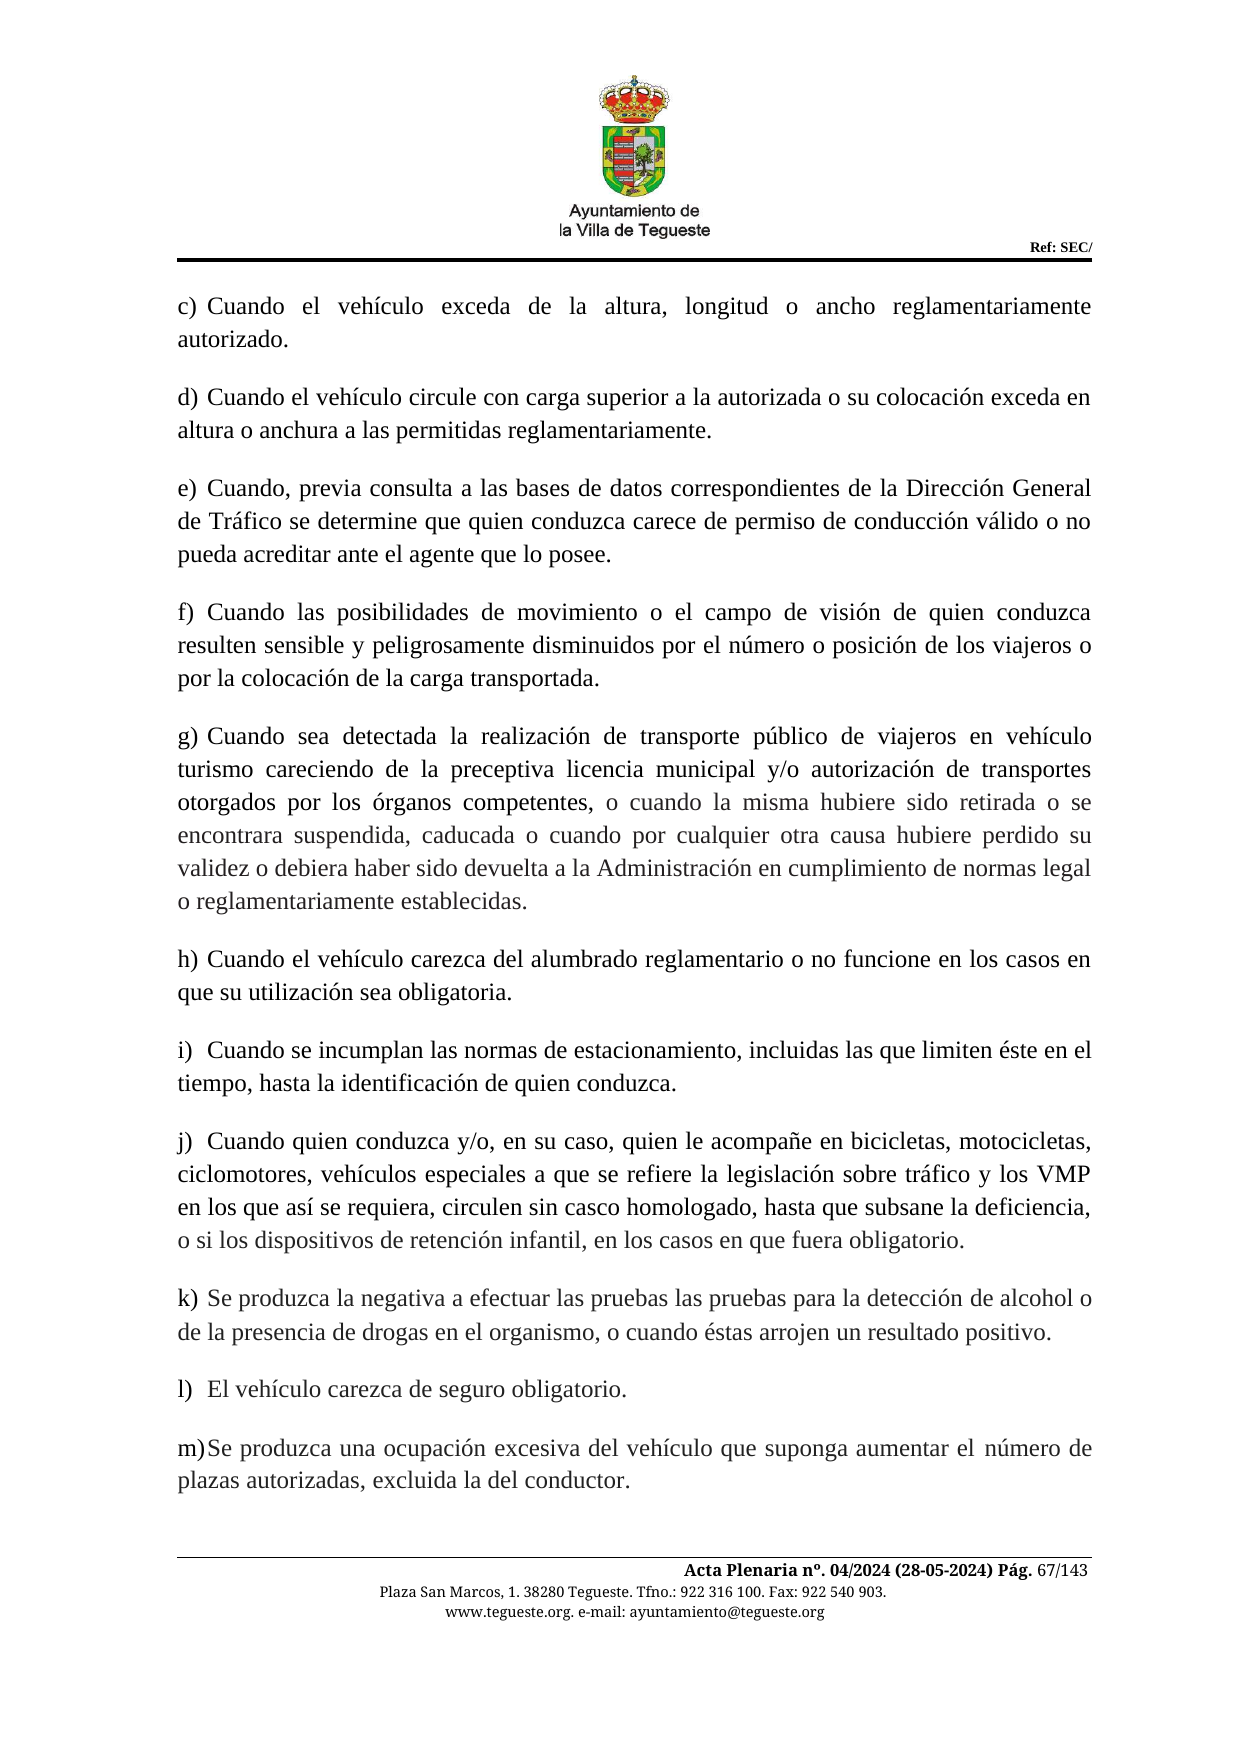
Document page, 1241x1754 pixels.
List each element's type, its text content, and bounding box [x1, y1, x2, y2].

list Cuando, previa consulta a las bases de datos correspondientes de la Dirección General de Tráfico se determine que quien conduzca carece de permiso de conducción válido o no pueda acreditar ante el agente que lo posee. [177, 473, 1092, 568]
list Cuando se incumplan las normas de estacionamiento, incluidas las que limiten éste en el tiempo, hasta la identificación de quien conduzca. [177, 1035, 1092, 1097]
list Cuando el vehículo circule con carga superior a la autorizada o su colocación exceda en altura o anchura a las permitidas reglamentariamente. [177, 382, 1092, 444]
list Se produzca una ocupación excesiva del vehículo que suponga aumentar el número de plazas autorizadas, excluida la del conductor. [177, 1433, 1092, 1494]
list Cuando sea detectada la realización de transporte público de viajeros en vehículo turismo careciendo de la preceptiva licencia municipal y/o autorización de transportes otorgados por los órganos competentes, o cuando la misma hubiere sido retirada o se encontrara suspendida, caducada o cuando por cualquier otra causa hubiere perdido su validez o debiera haber sido devuelta a la Administración en cumplimiento de normas legal o reglamentariamente establecidas. [177, 721, 1092, 915]
list Cuando el vehículo carezca del alumbrado reglamentario o no funcione en los casos en que su utilización sea obligatoria. [177, 944, 1092, 1006]
list El vehículo carezca de seguro obligatorio. [177, 1374, 1092, 1403]
list Cuando quien conduzca y/o, en su caso, quien le acompañe en bicicletas, motocicletas, ciclomotores, vehículos especiales a que se refiere la legislación sobre tráfico y los VMP en los que así se requiera, circulen sin casco homologado, hasta que subsane la deficiencia, o si los dispositivos de retención infantil, en los casos en que fuera obligatorio. [177, 1126, 1092, 1254]
list Cuando las posibilidades de movimiento o el campo de visión de quien conduzca resulten sensible y peligrosamente disminuidos por el número o posición de los viajeros o por la colocación de la carga transportada. [177, 597, 1092, 692]
list Se produzca la negativa a efectuar las pruebas las pruebas para la detección de alcohol o de la presencia de drogas en el organismo, o cuando éstas arrojen un resultado positivo. [177, 1283, 1092, 1345]
list Cuando el vehículo exceda de la altura, longitud o ancho reglamentariamente autorizado. [177, 291, 1092, 353]
